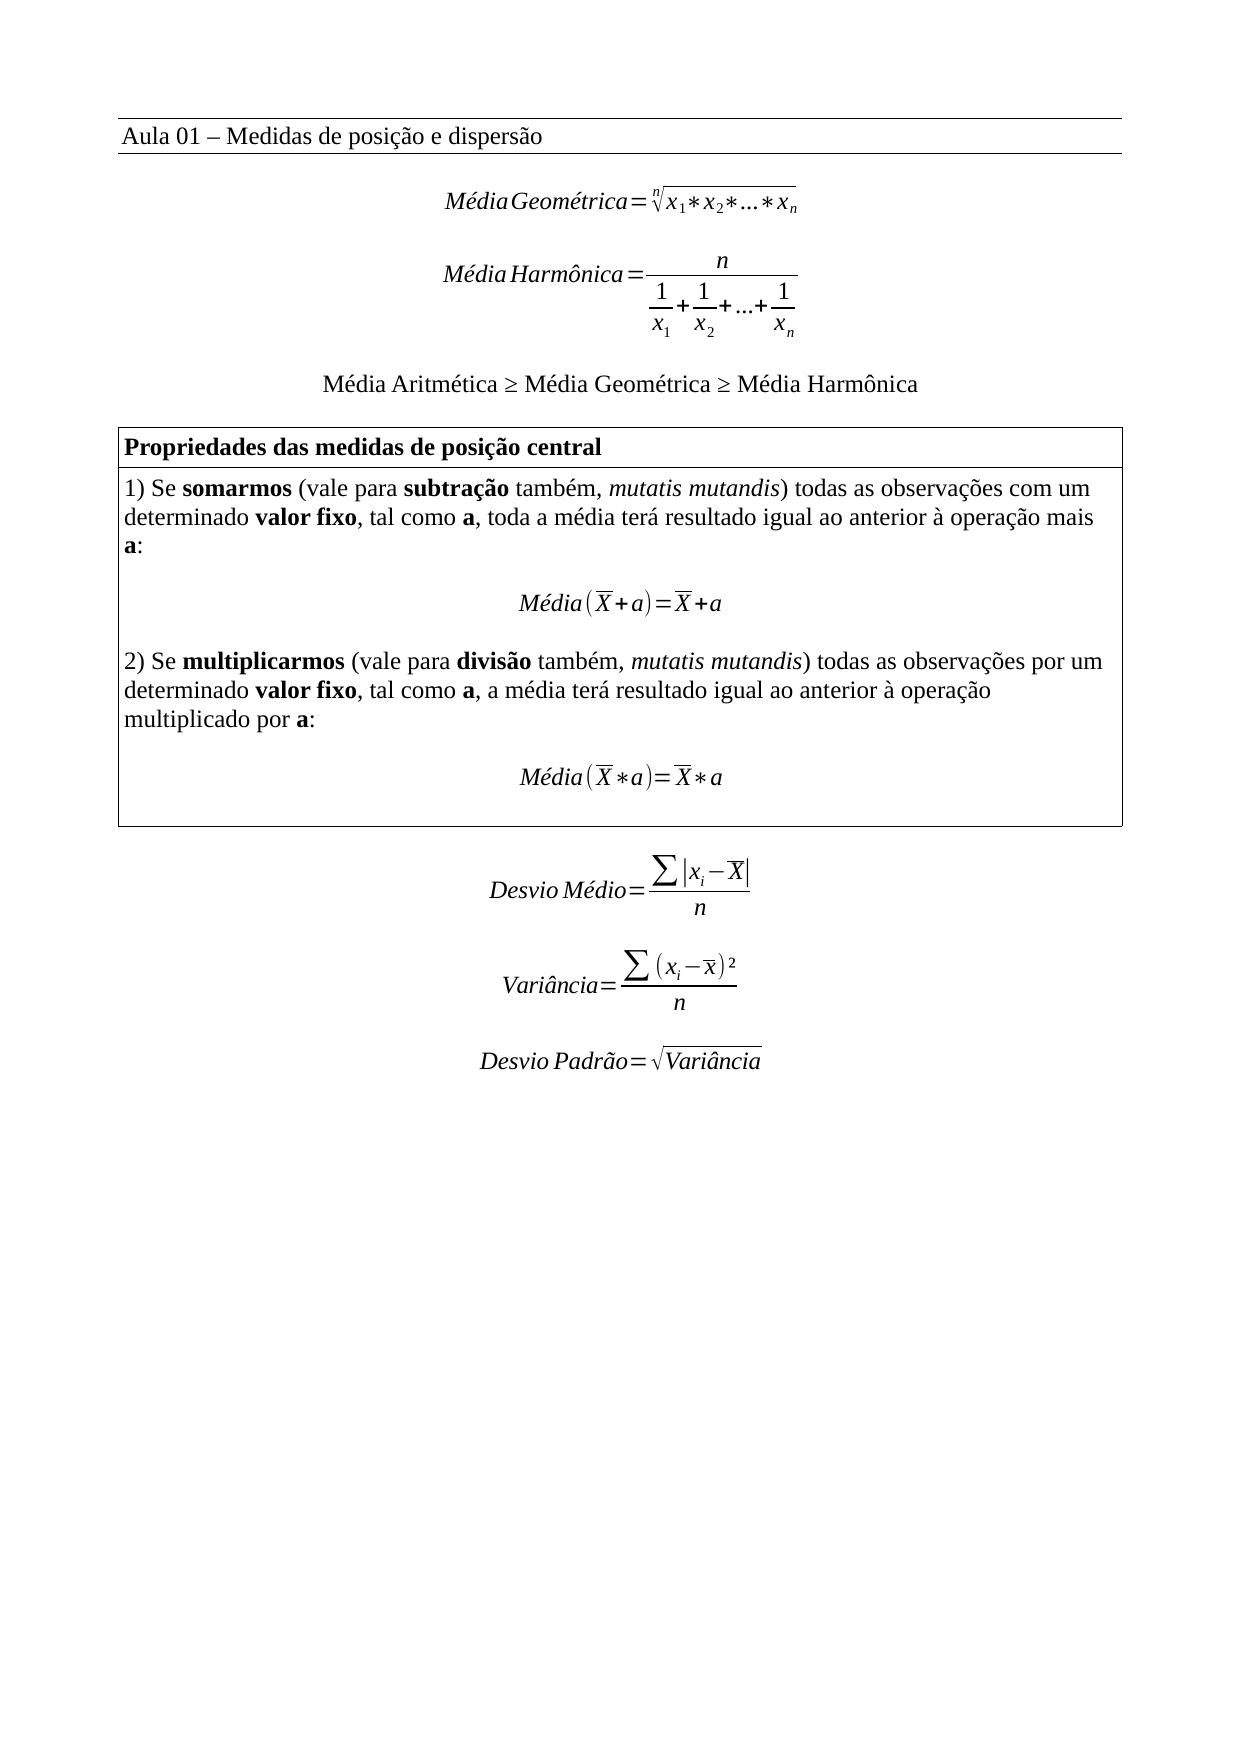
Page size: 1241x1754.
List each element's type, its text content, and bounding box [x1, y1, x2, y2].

table_header Propriedades das medidas de posição central [119, 428, 1122, 467]
table_cell 1) Se somarmos (vale para subtração também, mutatis mutandis) todas as observações com um determinado valor fixo, tal como a, toda a média terá resultado igual ao anterior à operação mais a: 2) Se multiplicarmos (vale para divisão também, mutatis mutandis) todas as observações por um determinado valor fixo, tal como a, a média terá resultado igual ao anterior à operação multiplicado por a: [119, 468, 1122, 826]
text Média Aritmética ≥ Média Geométrica ≥ Média Harmônica [118, 369, 1122, 398]
